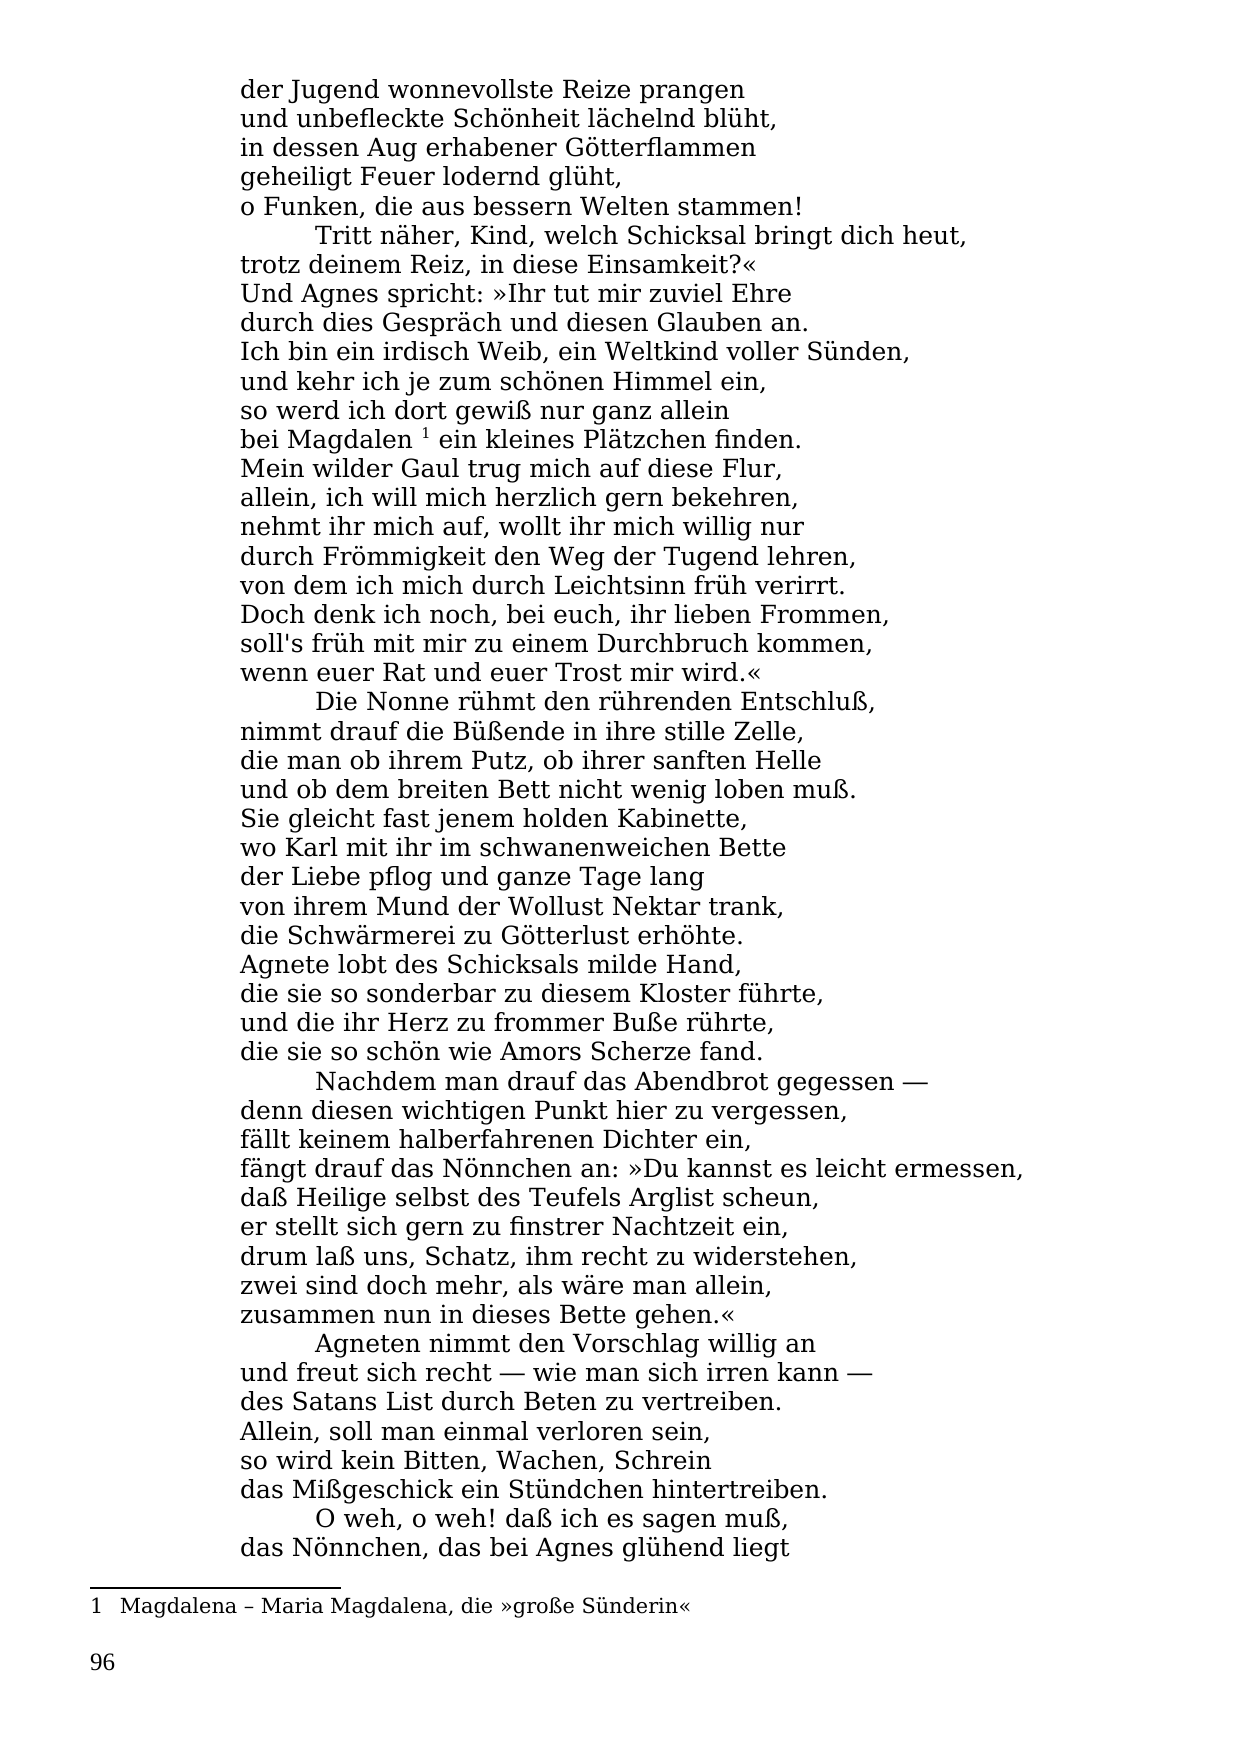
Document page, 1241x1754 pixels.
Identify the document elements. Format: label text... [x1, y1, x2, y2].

text Magdalena – Maria Magdalena, die »große Sünderin« [90, 1594, 1091, 1618]
text Agneten nimmt den Vorschlag willig an und freut sich recht ― wie man sich irren kann ― des Satans List durch Beten zu vertreiben. Allein, soll man einmal verloren sein, so wird kein Bitten, Wachen, Schrein das Mißgeschick ein Stündchen hintertreiben. [240, 1329, 1091, 1504]
text O weh, o weh! daß ich es sagen muß, das Nönnchen, das bei Agnes glühend liegt [240, 1504, 1091, 1562]
text Die Nonne rühmt den rührenden Entschluß, nimmt drauf die Büßende in ihre stille Zelle, die man ob ihrem Putz, ob ihrer sanften Helle und ob dem breiten Bett nicht wenig loben muß. Sie gleicht fast jenem holden Kabinette, wo Karl mit ihr im schwanenweichen Bette der Liebe pflog und ganze Tage lang von ihrem Mund der Wollust Nektar trank, die Schwärmerei zu Götterlust erhöhte. Agnete lobt des Schicksals milde Hand, die sie so sonderbar zu diesem Kloster führte, und die ihr Herz zu frommer Buße rührte, die sie so schön wie Amors Scherze fand. [240, 687, 1091, 1067]
text Nachdem man drauf das Abendbrot gegessen ― denn diesen wichtigen Punkt hier zu vergessen, fällt keinem halberfahrenen Dichter ein, fängt drauf das Nönnchen an: »Du kannst es leicht ermessen, daß Heilige selbst des Teufels Arglist scheun, er stellt sich gern zu finstrer Nachtzeit ein, drum laß uns, Schatz, ihm recht zu widerstehen, zwei sind doch mehr, als wäre man allein, zusammen nun in dieses Bette gehen.« [240, 1067, 1091, 1329]
text der Jugend wonnevollste Reize prangen und unbefleckte Schönheit lächelnd blüht, in dessen Aug erhabener Götterflammen geheiligt Feuer lodernd glüht, o Funken, die aus bessern Welten stammen! [240, 75, 1091, 221]
text Tritt näher, Kind, welch Schicksal bringt dich heut, trotz deinem Reiz, in diese Einsamkeit?« Und Agnes spricht: »Ihr tut mir zuviel Ehre durch dies Gespräch und diesen Glauben an. Ich bin ein irdisch Weib, ein Weltkind voller Sünden, und kehr ich je zum schönen Himmel ein, so werd ich dort gewiß nur ganz allein bei Magdalen ein kleines Plätzchen finden. Mein wilder Gaul trug mich auf diese Flur, allein, ich will mich herzlich gern bekehren, nehmt ihr mich auf, wollt ihr mich willig nur durch Frömmigkeit den Weg der Tugend lehren, von dem ich mich durch Leichtsinn früh verirrt. Doch denk ich noch, bei euch, ihr lieben Frommen, soll's früh mit mir zu einem Durchbruch kommen, wenn euer Rat und euer Trost mir wird.« [240, 221, 1091, 687]
